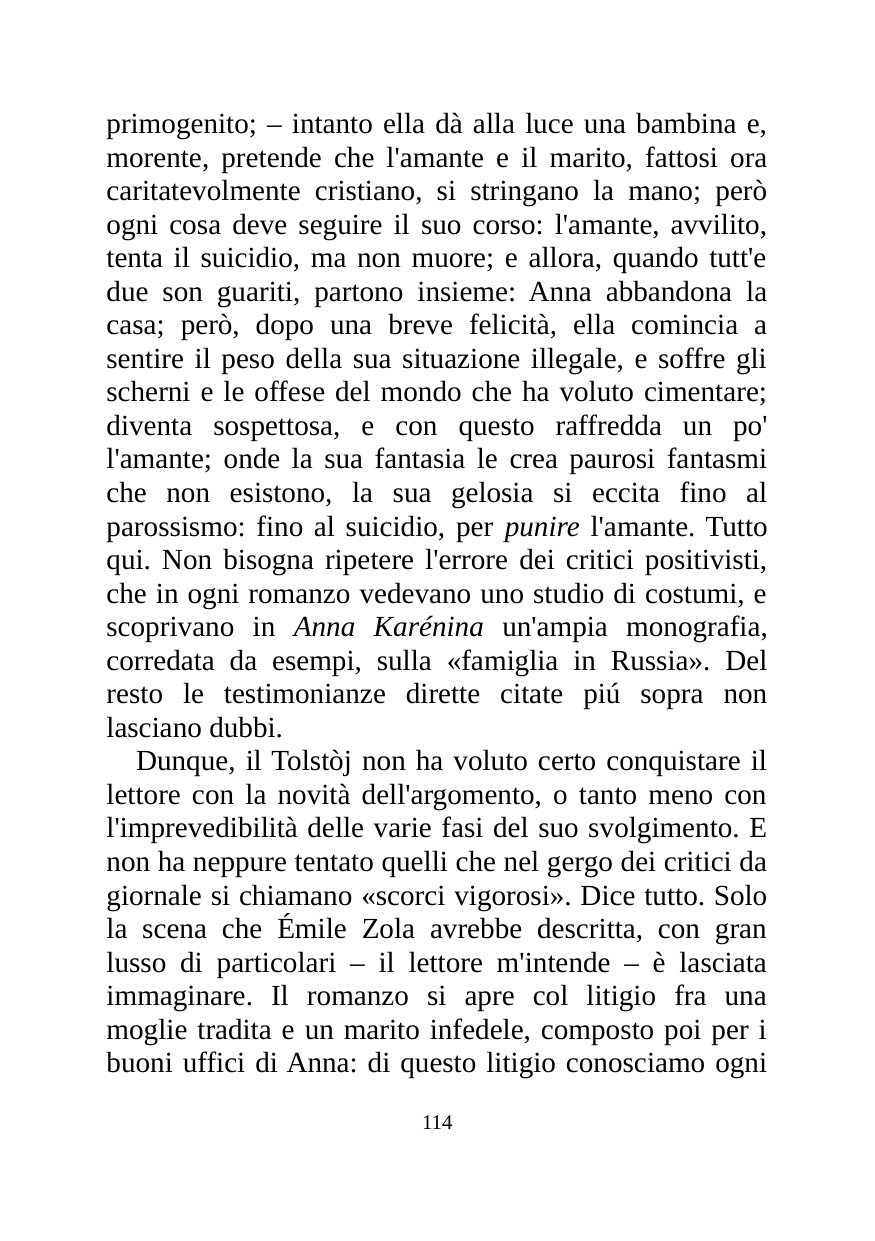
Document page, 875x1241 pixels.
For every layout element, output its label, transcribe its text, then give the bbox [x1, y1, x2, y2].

text primogenito; – intanto ella dà alla luce una bambina e, morente, pretende che l'amante e il marito, fattosi ora caritatevolmente cristiano, si stringano la mano; però ogni cosa deve seguire il suo corso: l'amante, avvilito, tenta il suicidio, ma non muore; e allora, quando tutt'e due son guariti, partono insieme: Anna abbandona la casa; però, dopo una breve felicità, ella comincia a sentire il peso della sua situazione illegale, e soffre gli scherni e le offese del mondo che ha voluto cimentare; diventa sospettosa, e con questo raffredda un po' l'amante; onde la sua fantasia le crea paurosi fantasmi che non esistono, la sua gelosia si eccita fino al parossismo: fino al suicidio, per punire l'amante. Tutto qui. Non bisogna ripetere l'errore dei critici positivisti, che in ogni romanzo vedevano uno studio di costumi, e scoprivano in Anna Karénina un'ampia monografia, corredata da esempi, sulla «famiglia in Russia». Del resto le testimonianze dirette citate piú sopra non lasciano dubbi. [106, 106, 768, 743]
text Dunque, il Tolstòj non ha voluto certo conquistare il lettore con la novità dell'argomento, o tanto meno con l'imprevedibilità delle varie fasi del suo svolgimento. E non ha neppure tentato quelli che nel gergo dei critici da giornale si chiamano «scorci vigorosi». Dice tutto. Solo la scena che Émile Zola avrebbe descritta, con gran lusso di particolari – il lettore m'intende – è lasciata immaginare. Il romanzo si apre col litigio fra una moglie tradita e un marito infedele, composto poi per i buoni uffici di Anna: di questo litigio conosciamo ogni [106, 743, 768, 1079]
